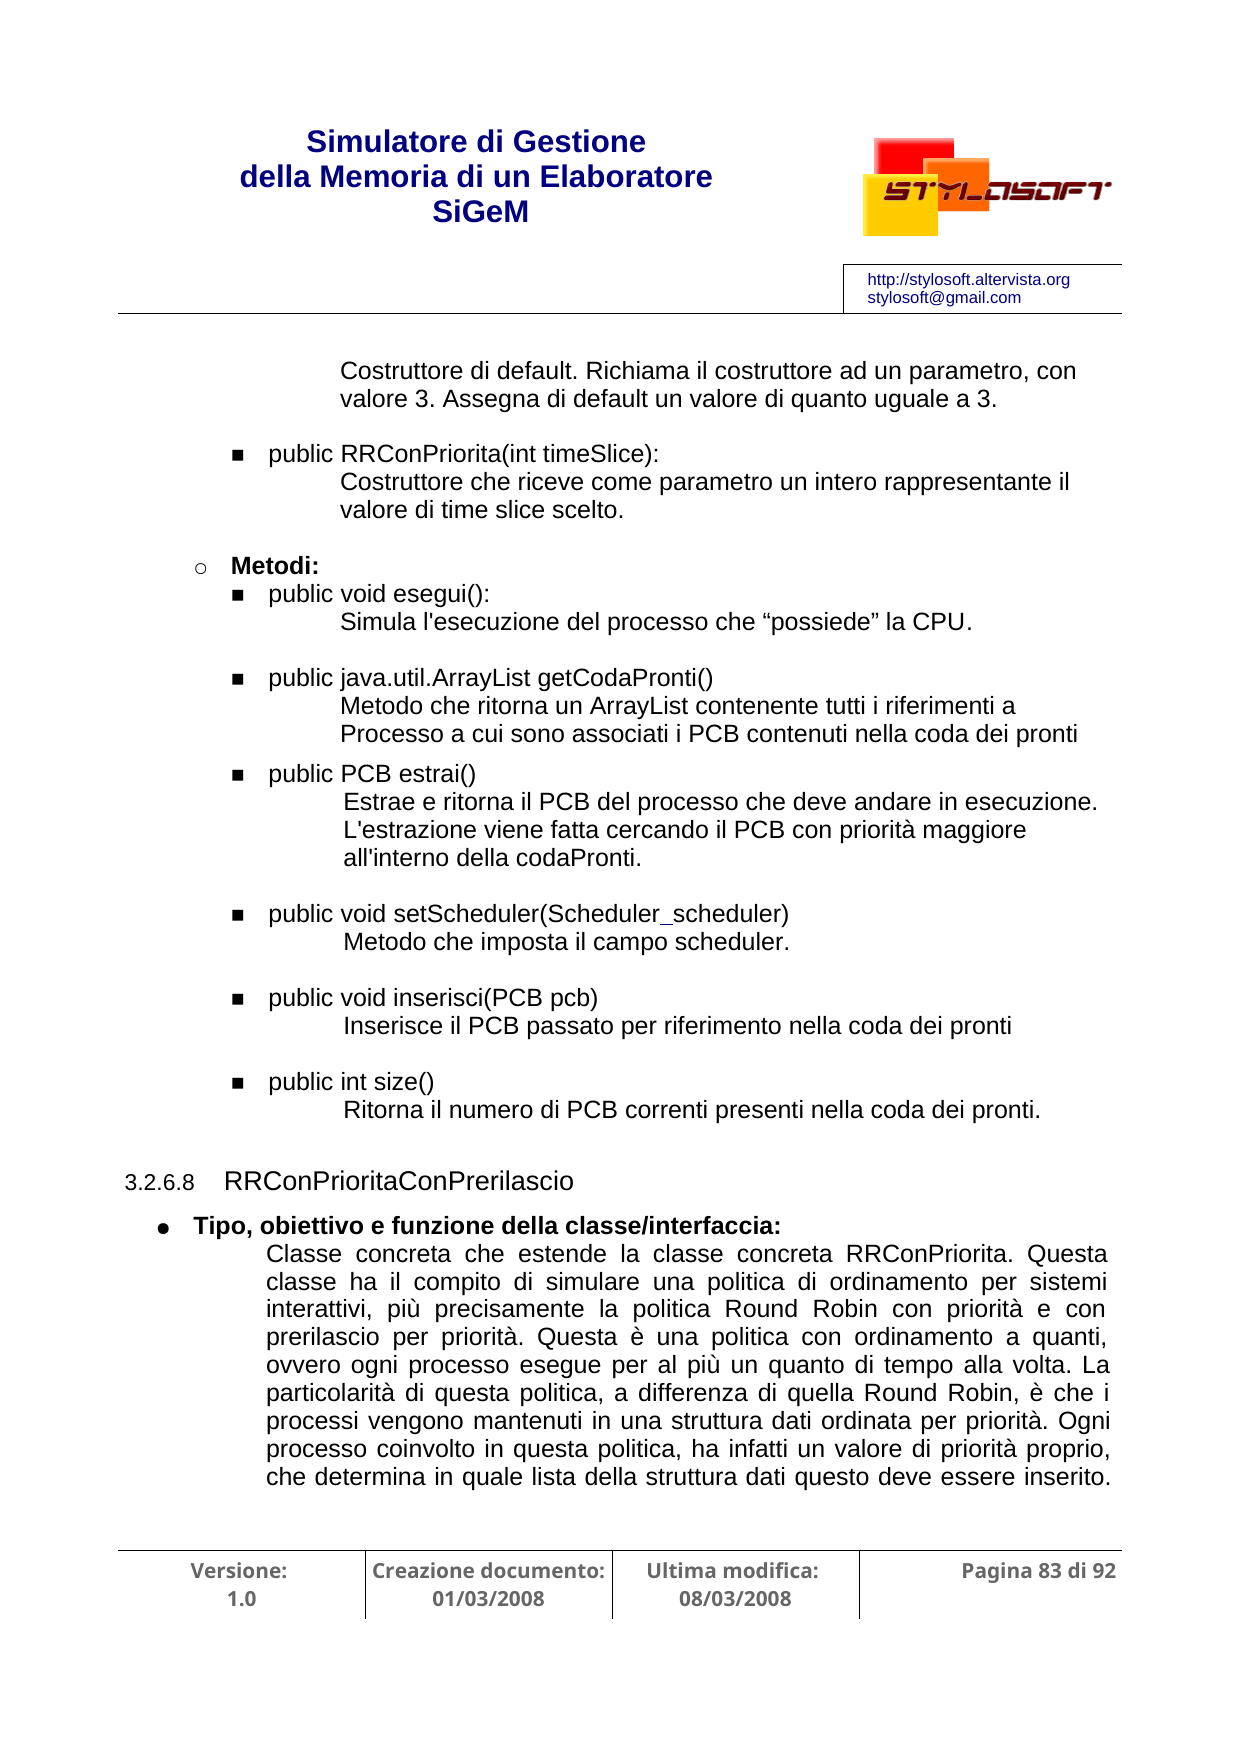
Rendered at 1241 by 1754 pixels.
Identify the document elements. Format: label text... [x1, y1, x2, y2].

list Inserisce il PCB passato per riferimento nella coda dei pronti [306, 1012, 1122, 1040]
list public void setScheduler(Scheduler scheduler) [231, 899, 1122, 928]
list public void esegui(): [231, 580, 1122, 608]
list Classe concreta che estende la classe concreta RRConPriorita. Questa classe ha il compito di simulare una politica di ordinamento per sistemi interattivi, più precisamente la politica Round Robin con priorità e con prerilascio per priorità. Questa è una politica con ordinamento a quanti, ovvero ogni processo esegue per al più un quanto di tempo alla volta. La particolarità di questa politica, a differenza di quella Round Robin, è che i processi vengono mantenuti in una struttura dati ordinata per priorità. Ogni processo coinvolto in questa politica, ha infatti un valore di priorità proprio, che determina in quale lista della struttura dati questo deve essere inserito. [156, 1239, 1122, 1491]
list public java.util.ArrayList getCodaPronti() [231, 664, 1122, 692]
text Costruttore che riceve come parametro un intero rappresentante il valore di time slice scelto. [118, 468, 1122, 524]
subtitle RRConPrioritaConPrerilascio [118, 1166, 1122, 1197]
picture [848, 123, 1117, 247]
list Ritorna il numero di PCB correnti presenti nella coda dei pronti. [306, 1096, 1122, 1124]
list Metodo che imposta il campo scheduler. [306, 928, 1122, 956]
list Tipo, obiettivo e funzione della classe/interfaccia: [156, 1211, 1122, 1239]
list Metodi: [193, 552, 1122, 580]
list Estrae e ritorna il PCB del processo che deve andare in esecuzione. L'estrazione viene fatta cercando il PCB con priorità maggiore all'interno della codaPronti. [306, 788, 1122, 872]
list public void inserisci(PCB pcb) [231, 984, 1122, 1012]
text Simula l'esecuzione del processo che “possiede” la CPU. [118, 608, 1122, 636]
list public PCB estrai() [231, 760, 1122, 788]
list public RRConPriorita(int timeSlice): [231, 440, 1122, 468]
list public int size() [231, 1068, 1122, 1096]
text Metodo che ritorna un ArrayList contenente tutti i riferimenti a Processo a cui sono associati i PCB contenuti nella coda dei pronti [118, 692, 1122, 747]
text Costruttore di default. Richiama il costruttore ad un parametro, con valore 3. Assegna di default un valore di quanto uguale a 3. [118, 357, 1122, 412]
